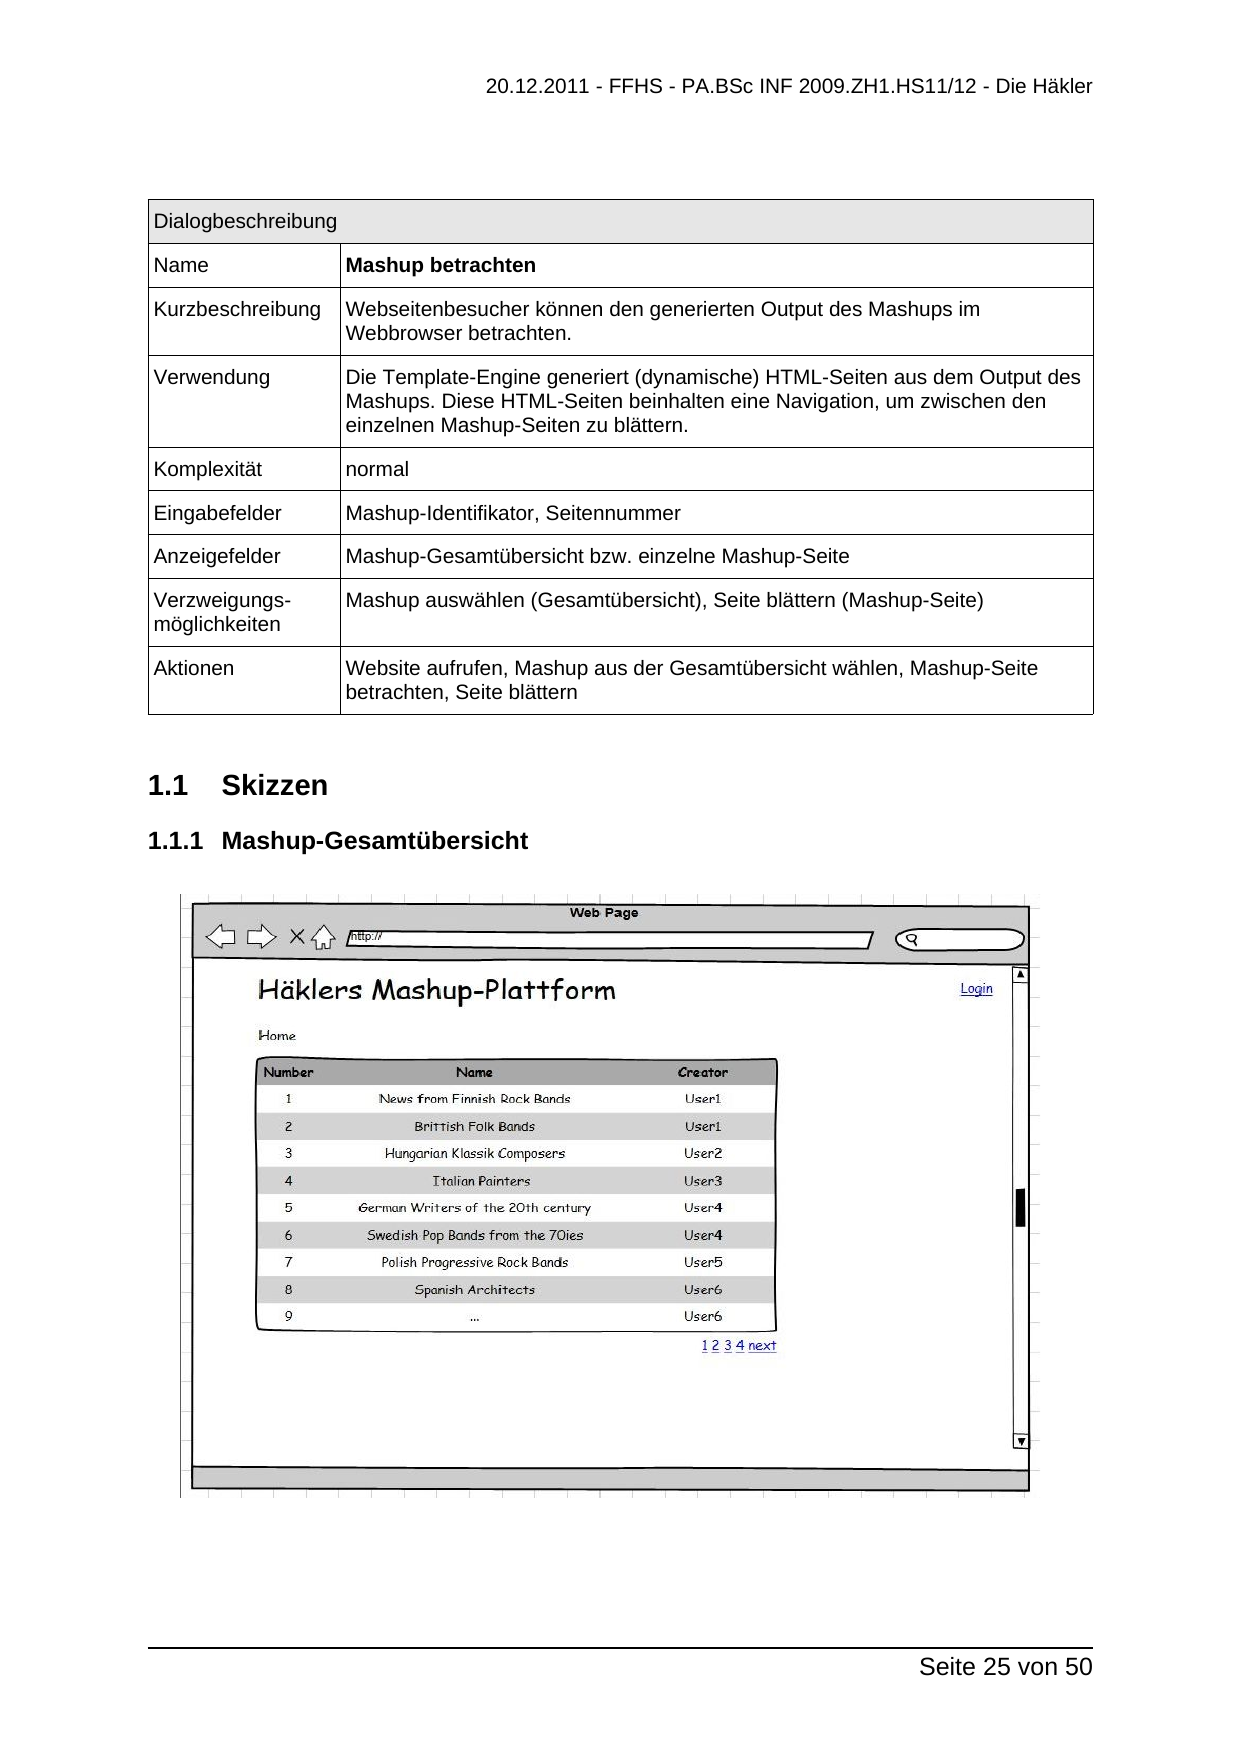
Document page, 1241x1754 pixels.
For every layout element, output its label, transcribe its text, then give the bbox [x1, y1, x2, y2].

table_cell Eingabefelder [149, 491, 340, 534]
table_cell Die Template-Engine generiert (dynamische) HTML-Seiten aus dem Output des Mashups. Diese HTML-Seiten beinhalten eine Navigation, um zwischen den einzelnen Mashup-Seiten zu blättern. [341, 356, 1093, 447]
picture [180, 894, 1041, 1498]
table_cell Verzweigungs-möglichkeiten [149, 579, 340, 646]
table_cell Komplexität [149, 448, 340, 490]
table_cell Verwendung [149, 356, 340, 447]
subtitle Skizzen [148, 768, 1093, 801]
table_cell Kurzbeschreibung [149, 288, 340, 355]
table_cell normal [341, 448, 1093, 490]
table_cell Mashup-Gesamtübersicht bzw. einzelne Mashup-Seite [341, 535, 1093, 578]
table_cell Mashup-Identifikator, Seitennummer [341, 491, 1093, 534]
table_header Dialogbeschreibung [149, 200, 1093, 243]
subtitle Mashup-Gesamtübersicht [148, 826, 1093, 855]
table_cell Anzeigefelder [149, 535, 340, 578]
table_cell Aktionen [149, 647, 340, 714]
table_cell Webseitenbesucher können den generierten Output des Mashups im Webbrowser betrachten. [341, 288, 1093, 355]
table_cell Name [149, 244, 340, 287]
table_cell Mashup betrachten [341, 244, 1093, 287]
table_cell Mashup auswählen (Gesamtübersicht), Seite blättern (Mashup-Seite) [341, 579, 1093, 646]
table_cell Website aufrufen, Mashup aus der Gesamtübersicht wählen, Mashup-Seite betrachten, Seite blättern [341, 647, 1093, 714]
